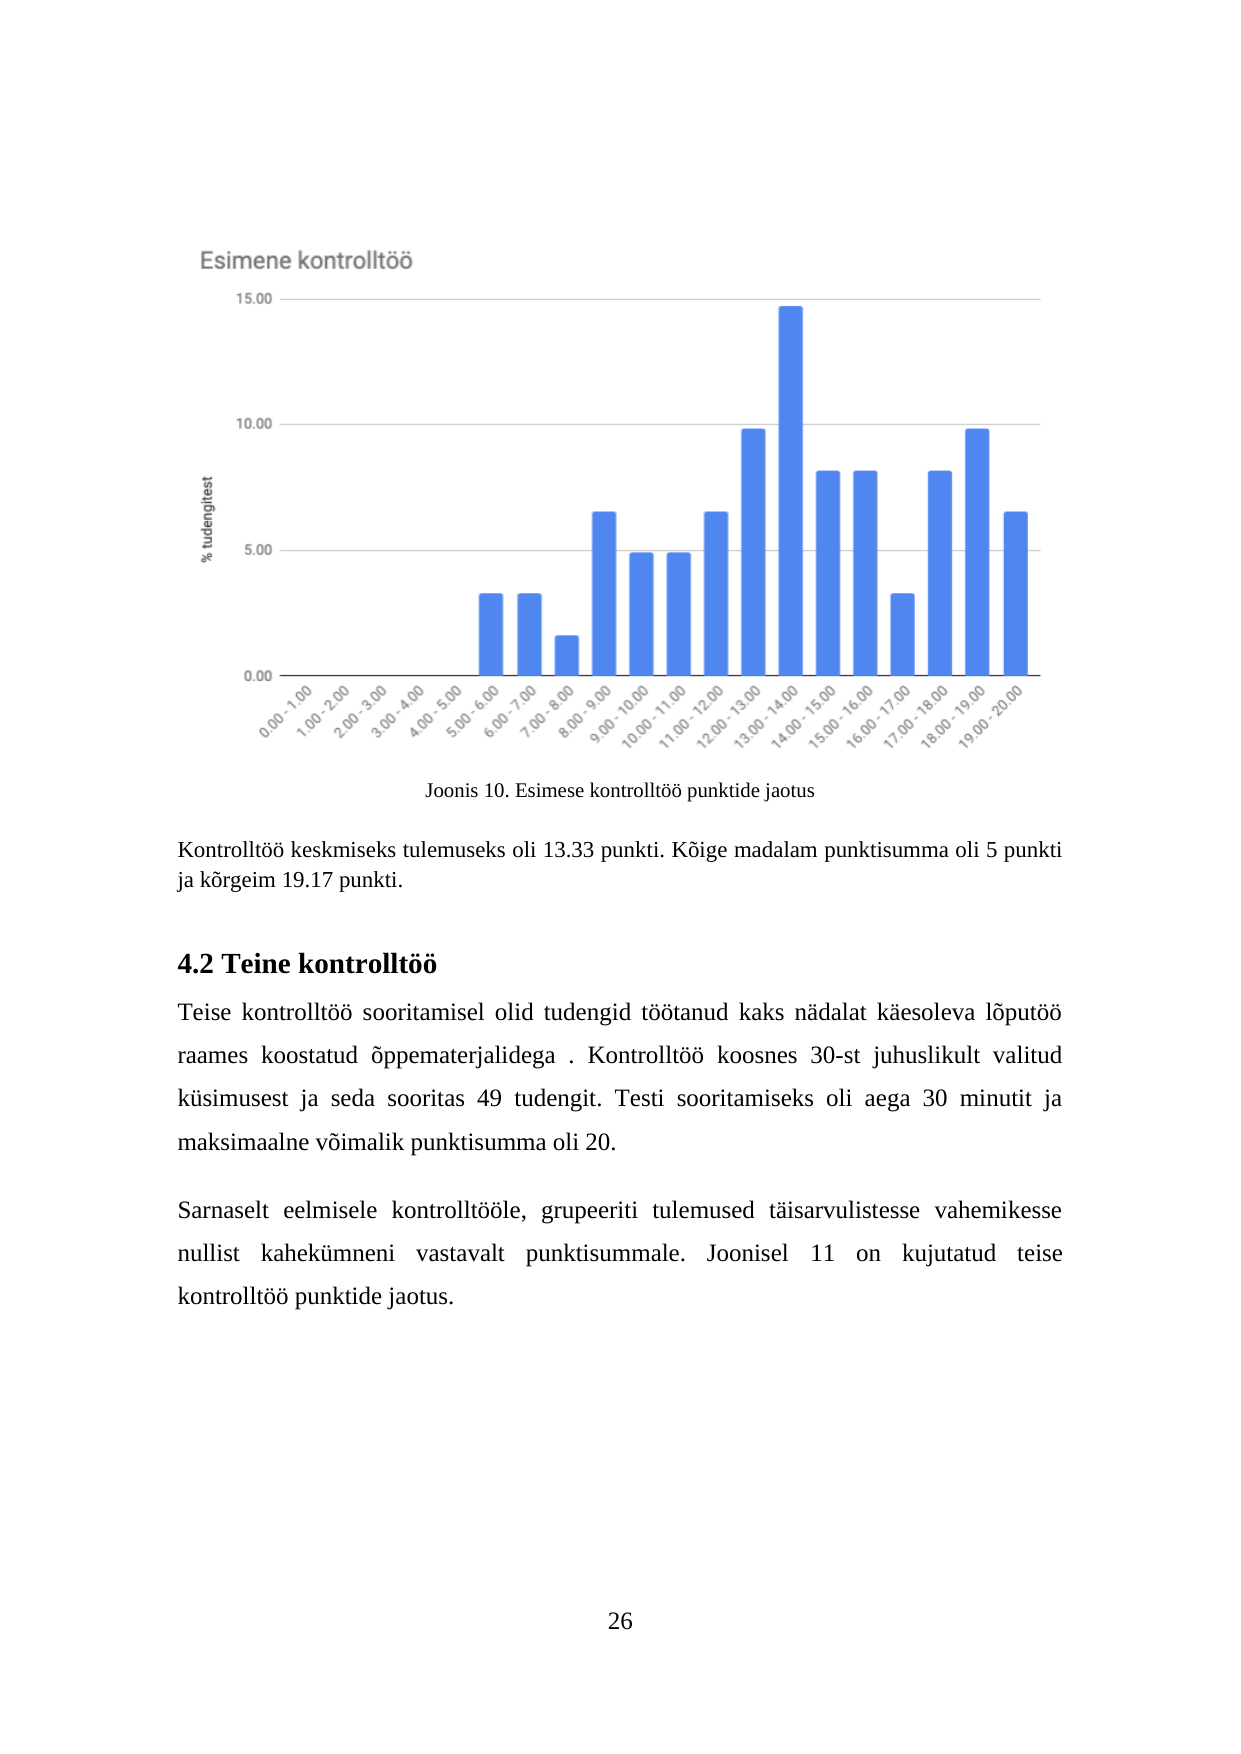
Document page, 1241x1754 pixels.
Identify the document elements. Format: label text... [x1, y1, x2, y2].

text Teise kontrolltöö sooritamisel olid tudengid töötanud kaks nädalat käesoleva lõputöö raames koostatud õppematerjalidega . Kontrolltöö koosnes 30-st juhuslikult valitud küsimusest ja seda sooritas 49 tudengit. Testi sooritamiseks oli aega 30 minutit ja maksimaalne võimalik punktisumma oli 20. [177, 997, 1063, 1155]
text Sarnaselt eelmisele kontrolltööle, grupeeriti tulemused täisarvulistesse vahemikesse nullist kahekümneni vastavalt punktisummale. Joonisel 11 on kujutatud teise kontrolltöö punktide jaotus. [177, 1195, 1063, 1310]
subtitle Teine kontrolltöö [177, 946, 1063, 980]
text Joonis 10. Esimese kontrolltöö punktide jaotus [177, 770, 1063, 802]
picture [177, 228, 1063, 770]
text Kontrolltöö keskmiseks tulemuseks oli 13.33 punkti. Kõige madalam punktisumma oli 5 punkti ja kõrgeim 19.17 punkti. [177, 836, 1063, 892]
